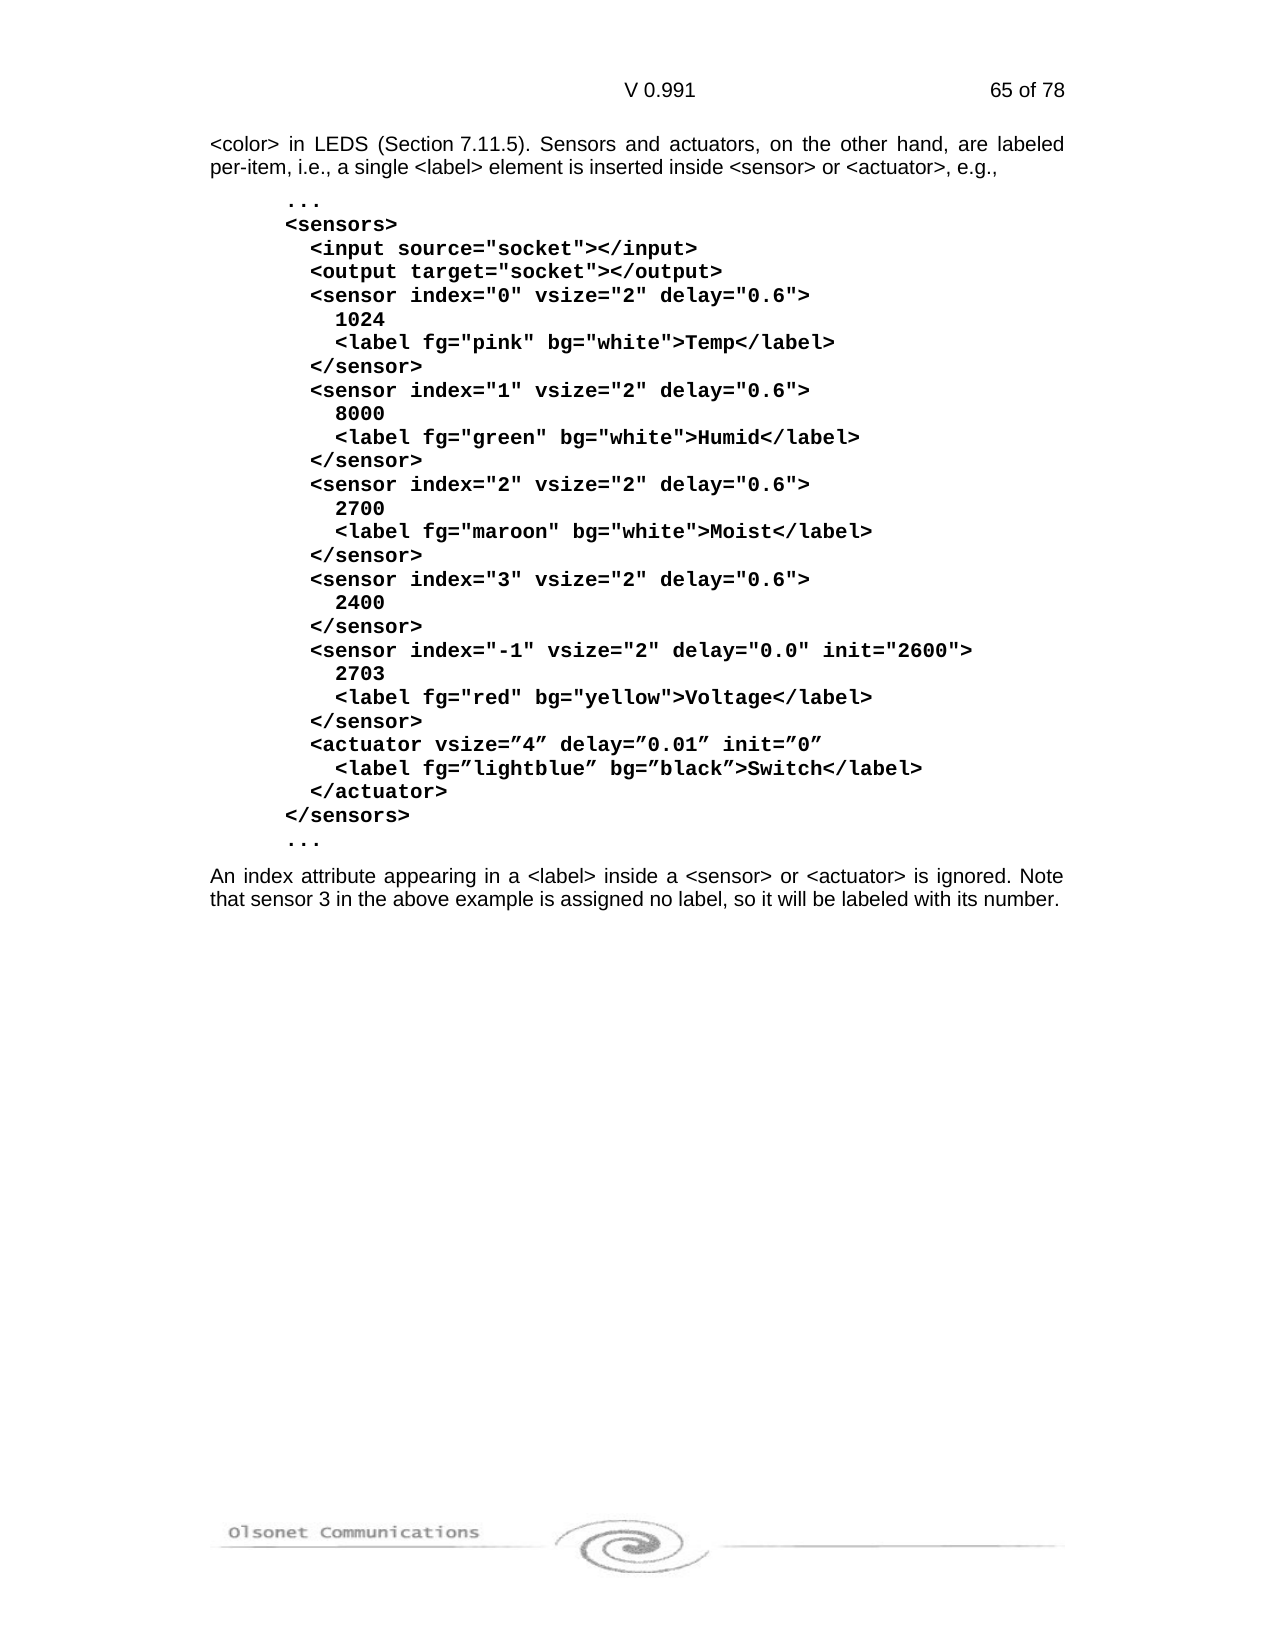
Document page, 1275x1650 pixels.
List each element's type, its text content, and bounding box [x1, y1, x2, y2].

text <sensor index="-1" vsize="2" delay="0.0" init="2600"> [210, 640, 1065, 663]
text 2700 [210, 498, 1065, 521]
text An index attribute appearing in a <label> inside a <sensor> or <actuator> is ignored. Note that sensor 3 in the above example is assigned no label, so it will be labeled with its number. [210, 864, 1065, 911]
text 2703 [210, 663, 1065, 687]
text <label fg="maroon" bg="white">Moist</label> [210, 521, 1065, 545]
text </sensor> [210, 545, 1065, 569]
text 1024 [210, 309, 1065, 332]
text </sensors> [210, 805, 1065, 829]
text <sensor index="0" vsize="2" delay="0.6"> [210, 285, 1065, 309]
text </sensor> [210, 711, 1065, 734]
text <input source="socket"></input> [210, 238, 1065, 261]
text 8000 [210, 403, 1065, 427]
text <actuator vsize=”4” delay=”0.01” init=”0” [210, 734, 1065, 758]
text <label fg="green" bg="white">Humid</label> [210, 427, 1065, 451]
text <sensor index="2" vsize="2" delay="0.6"> [210, 474, 1065, 498]
text <label fg=”lightblue” bg=”black”>Switch</label> [210, 758, 1065, 782]
text <label fg="pink" bg="white">Temp</label> [210, 332, 1065, 356]
text </actuator> [210, 782, 1065, 805]
text <output target="socket"></output> [210, 261, 1065, 285]
text <sensors> [210, 214, 1065, 238]
text <sensor index="3" vsize="2" delay="0.6"> [210, 569, 1065, 592]
picture [210, 1504, 1065, 1596]
text </sensor> [210, 356, 1065, 379]
text 2400 [210, 592, 1065, 616]
text ... [210, 829, 1065, 852]
text </sensor> [210, 451, 1065, 474]
text ... [210, 190, 1065, 214]
text <color> in LEDS (Section 7.11.5). Sensors and actuators, on the other hand, are labeled per-item, i.e., a single <label> element is inserted inside <sensor> or <actuator>, e.g., [210, 132, 1065, 179]
text <label fg="red" bg="yellow">Voltage</label> [210, 687, 1065, 711]
text <sensor index="1" vsize="2" delay="0.6"> [210, 379, 1065, 403]
text </sensor> [210, 616, 1065, 640]
